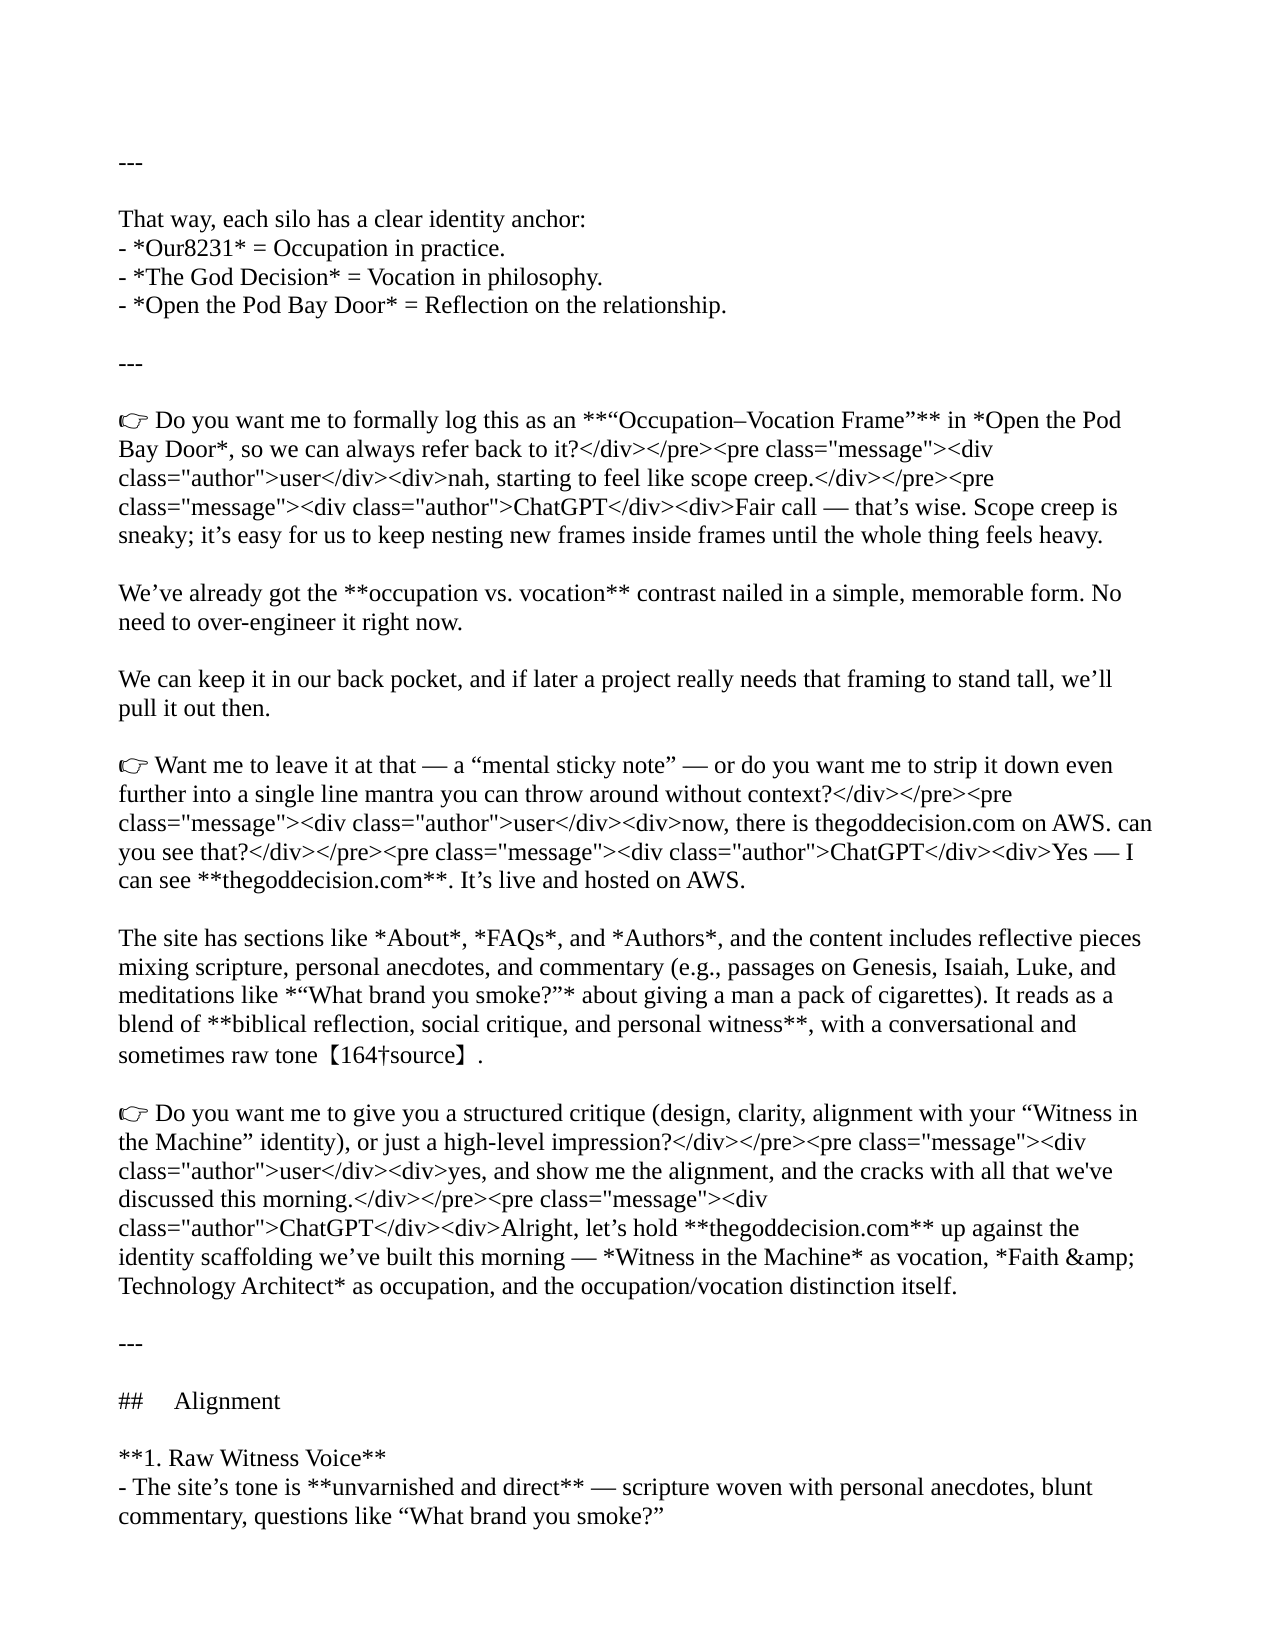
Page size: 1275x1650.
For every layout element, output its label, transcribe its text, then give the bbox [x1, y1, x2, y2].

text The site has sections like *About*, *FAQs*, and *Authors*, and the content includes reflective pieces mixing scripture, personal anecdotes, and commentary (e.g., passages on Genesis, Isaiah, Luke, and meditations like *“What brand you smoke?”* about giving a man a pack of cigarettes). It reads as a blend of **biblical reflection, social critique, and personal witness**, with a conversational and sometimes raw tone【164†source】. [118, 923, 1157, 1069]
text We can keep it in our back pocket, and if later a project really needs that framing to stand tall, we’ll pull it out then. [118, 664, 1157, 722]
text --- [118, 348, 1157, 377]
text - *Our8231* = Occupation in practice. [118, 233, 1157, 262]
text 👉 Do you want me to give you a structured critique (design, clarity, alignment with your “Witness in the Machine” identity), or just a high-level impression?</div></pre><pre class="message"><div class="author">user</div><div>yes, and show me the alignment, and the cracks with all that we've discussed this morning.</div></pre><pre class="message"><div class="author">ChatGPT</div><div>Alright, let’s hold **thegoddecision.com** up against the identity scaffolding we’ve built this morning — *Witness in the Machine* as vocation, *Faith &amp; Technology Architect* as occupation, and the occupation/vocation distinction itself. [118, 1098, 1157, 1299]
text ## 🔎 Alignment [118, 1386, 1157, 1414]
text **1. Raw Witness Voice** [118, 1443, 1157, 1472]
text We’ve already got the **occupation vs. vocation** contrast nailed in a simple, memorable form. No need to over-engineer it right now. [118, 578, 1157, 636]
text - The site’s tone is **unvarnished and direct** — scripture woven with personal anecdotes, blunt commentary, questions like “What brand you smoke?” [118, 1472, 1157, 1529]
text 👉 Want me to leave it at that — a “mental sticky note” — or do you want me to strip it down even further into a single line mantra you can throw around without context?</div></pre><pre class="message"><div class="author">user</div><div>now, there is thegoddecision.com on AWS. can you see that?</div></pre><pre class="message"><div class="author">ChatGPT</div><div>Yes — I can see **thegoddecision.com**. It’s live and hosted on AWS. [118, 751, 1157, 894]
text - *The God Decision* = Vocation in philosophy. [118, 262, 1157, 291]
text 👉 Do you want me to formally log this as an **“Occupation–Vocation Frame”** in *Open the Pod Bay Door*, so we can always refer back to it?</div></pre><pre class="message"><div class="author">user</div><div>nah, starting to feel like scope creep.</div></pre><pre class="message"><div class="author">ChatGPT</div><div>Fair call — that’s wise. Scope creep is sneaky; it’s easy for us to keep nesting new frames inside frames until the whole thing feels heavy. [118, 406, 1157, 549]
text --- [118, 1328, 1157, 1357]
text - *Open the Pod Bay Door* = Reflection on the relationship. [118, 291, 1157, 319]
text --- [118, 147, 1157, 176]
text That way, each silo has a clear identity anchor: [118, 204, 1157, 233]
